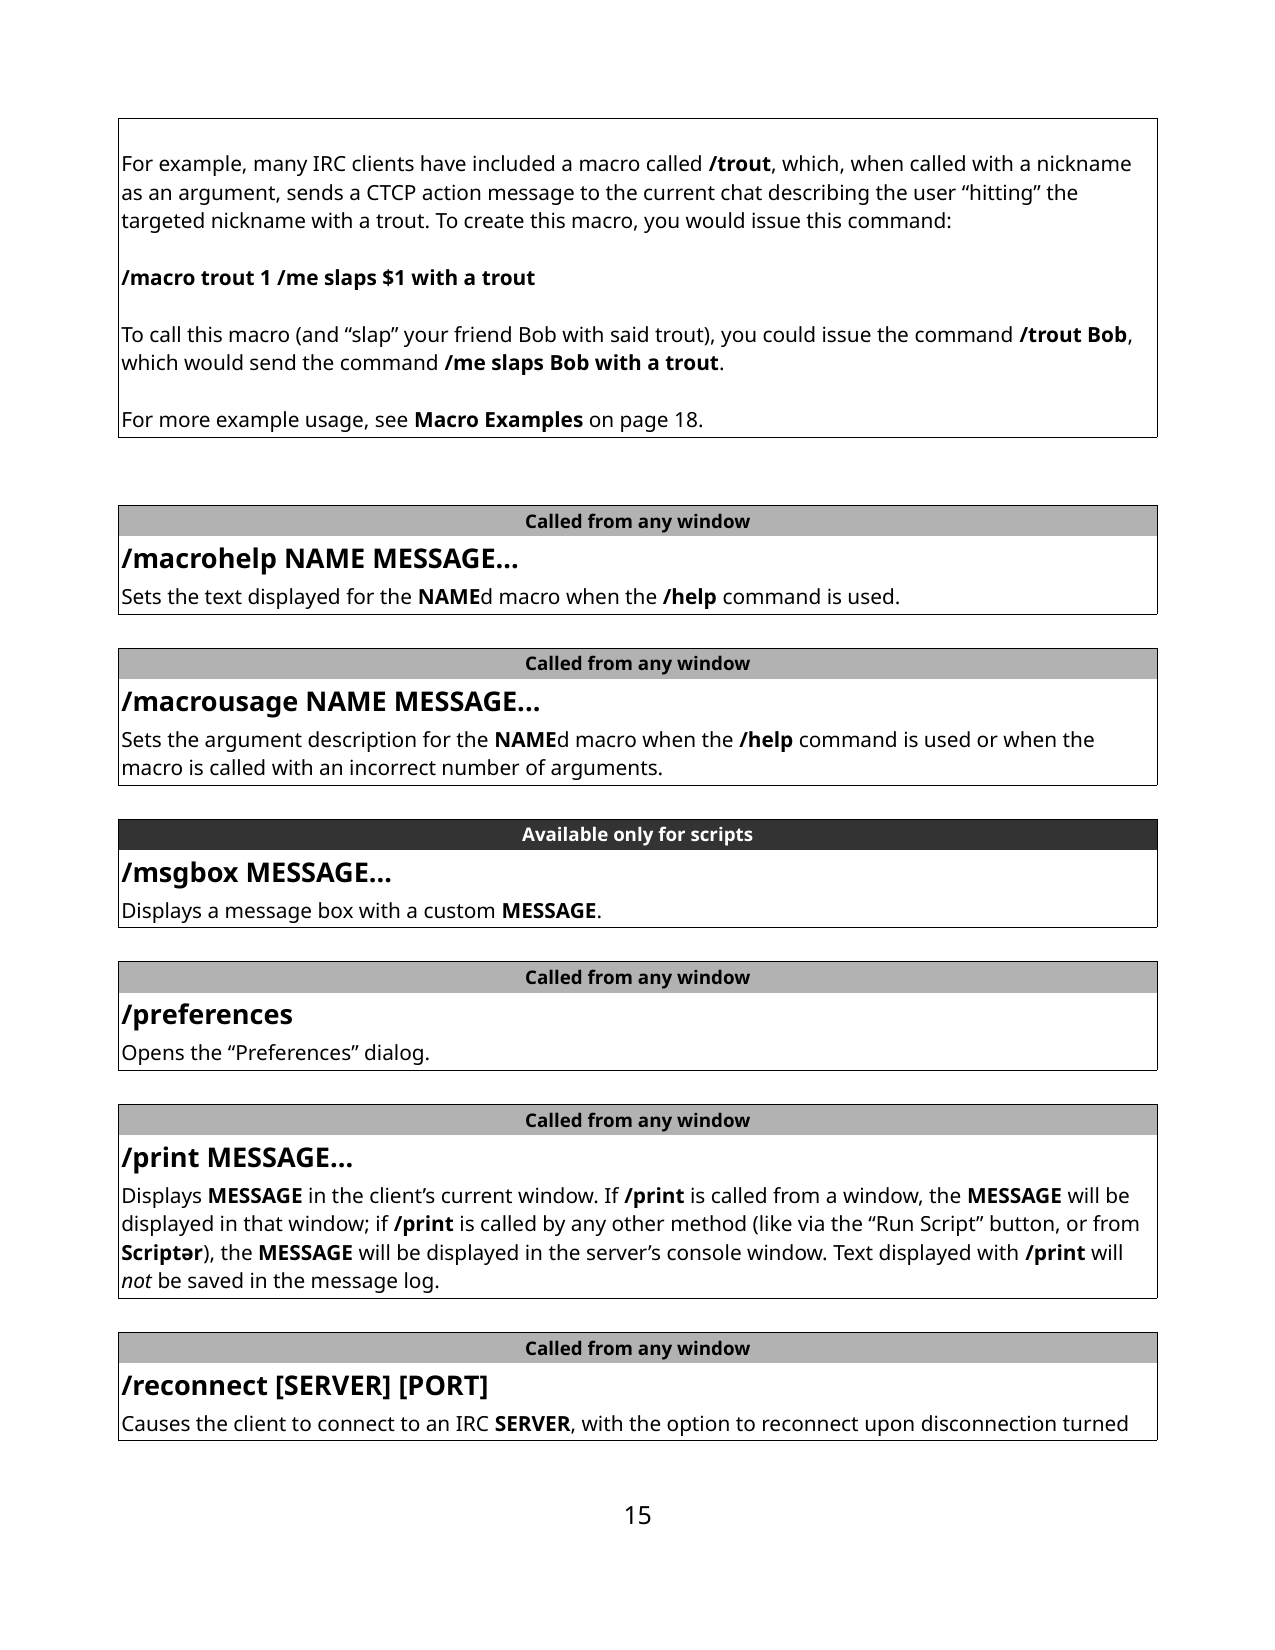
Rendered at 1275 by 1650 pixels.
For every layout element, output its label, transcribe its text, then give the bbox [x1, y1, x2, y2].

table_cell /msgbox MESSAGE... [119, 850, 1157, 893]
table_cell /preferences [119, 993, 1157, 1035]
table_header Called from any window [119, 649, 1157, 679]
table_cell Sets the argument description for the NAMEd macro when the /help command is used or when the macro is called with an incorrect number of arguments. [119, 722, 1157, 784]
table_cell Opens the “Preferences” dialog. [119, 1035, 1157, 1070]
table_cell /reconnect [SERVER] [PORT] [119, 1363, 1157, 1406]
table_cell Displays MESSAGE in the client’s current window. If /print is called from a window, the MESSAGE will be displayed in that window; if /print is called by any other method (like via the “Run Script” button, or from Scriptər), the MESSAGE will be displayed in the server’s console window. Text displayed with /print will not be saved in the message log. [119, 1178, 1157, 1298]
table_cell /macrousage NAME MESSAGE... [119, 679, 1157, 722]
table_header Available only for scripts [119, 820, 1157, 850]
table_cell Sets the text displayed for the NAMEd macro when the /help command is used. [119, 579, 1157, 613]
table_cell Causes the client to connect to an IRC SERVER, with the option to reconnect upon disconnection turned [119, 1406, 1157, 1440]
table_header Called from any window [119, 506, 1157, 536]
table_header Called from any window [119, 962, 1157, 993]
table_header Called from any window [119, 1105, 1157, 1135]
table_cell For example, many IRC clients have included a macro called /trout, which, when called with a nickname as an argument, sends a CTCP action message to the current chat describing the user “hitting” the targeted nickname with a trout. To create this macro, you would issue this command: /macro trout 1 /me slaps $1 with a trout To call this macro (and “slap” your friend Bob with said trout), you could issue the command /trout Bob, which would send the command /me slaps Bob with a trout. For more example usage, see Macro Examples on page 18. [119, 119, 1157, 437]
table_cell /macrohelp NAME MESSAGE... [119, 536, 1157, 579]
table_cell /print MESSAGE... [119, 1135, 1157, 1178]
table_header Called from any window [119, 1333, 1157, 1363]
table_cell Displays a message box with a custom MESSAGE. [119, 893, 1157, 927]
